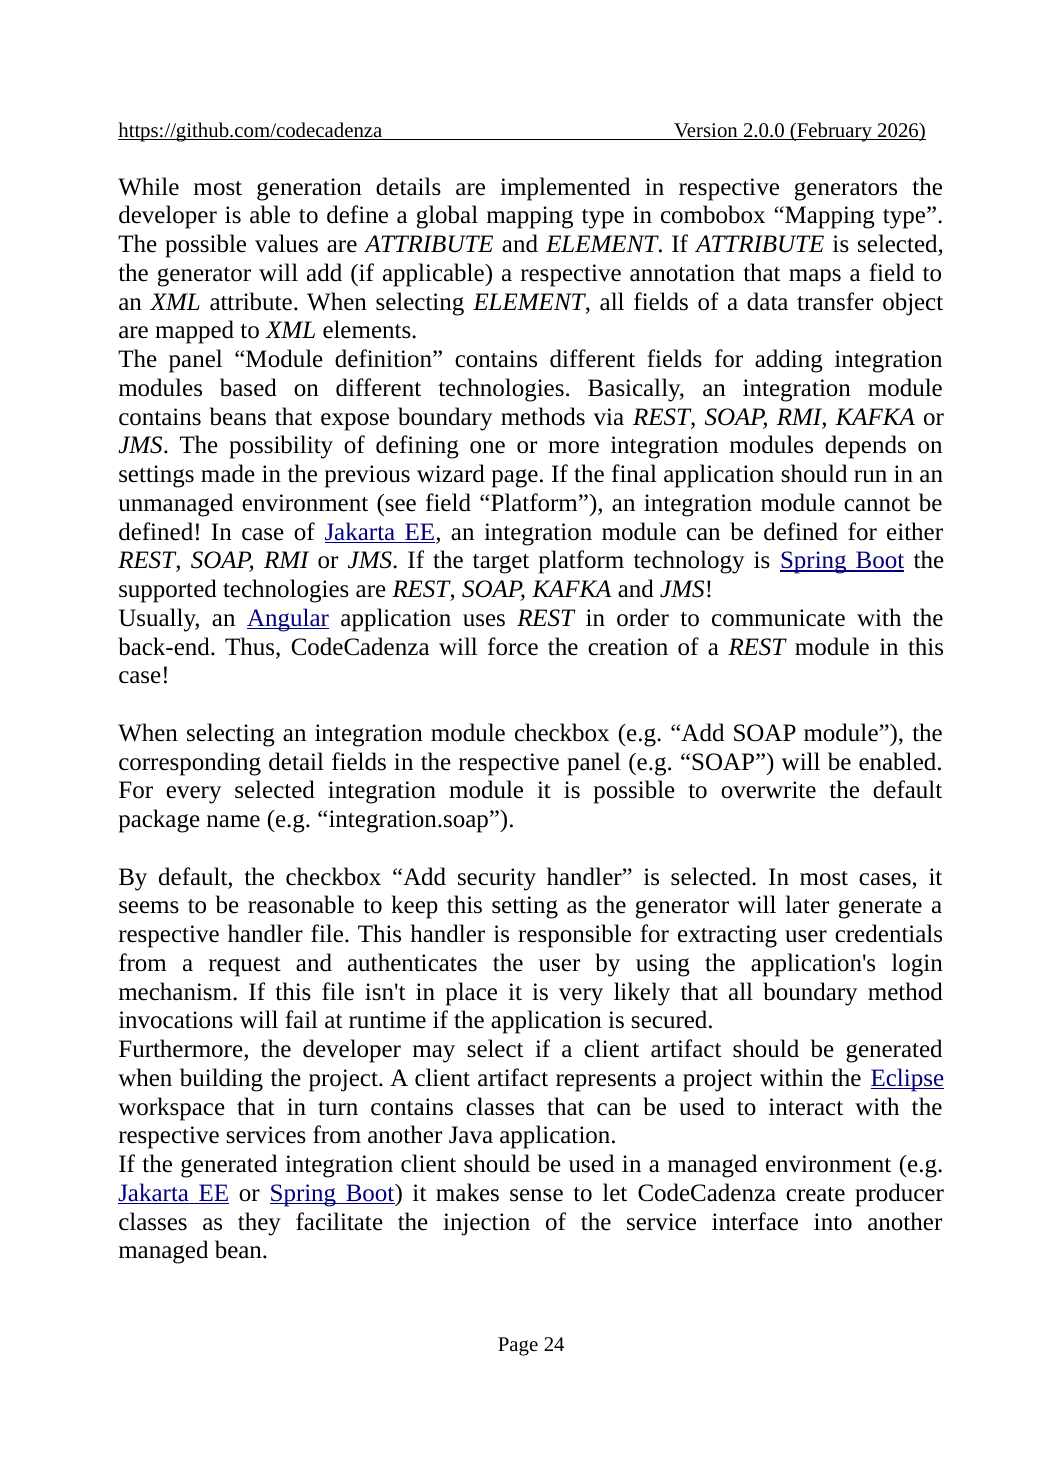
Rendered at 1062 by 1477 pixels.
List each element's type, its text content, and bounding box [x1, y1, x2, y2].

text If the generated integration client should be used in a managed environment (e.g. Jakarta EE or Spring Boot) it makes sense to let CodeCadenza create producer classes as they facilitate the injection of the service interface into another managed bean. [118, 1149, 944, 1264]
text Furthermore, the developer may select if a client artifact should be generated when building the project. A client artifact represents a project within the Eclipse workspace that in turn contains classes that can be used to interact with the respective services from another Java application. [118, 1034, 944, 1149]
text The panel “Module definition” contains different fields for adding integration modules based on different technologies. Basically, an integration module contains beans that expose boundary methods via REST, SOAP, RMI, KAFKA or JMS. The possibility of defining one or more integration modules depends on settings made in the previous wizard page. If the final application should run in an unmanaged environment (see field “Platform”), an integration module cannot be defined! In case of Jakarta EE, an integration module can be defined for either REST, SOAP, RMI or JMS. If the target platform technology is Spring Boot the supported technologies are REST, SOAP, KAFKA and JMS! [118, 344, 944, 603]
text Usually, an Angular application uses REST in order to communicate with the back-end. Thus, CodeCadenza will force the creation of a REST module in this case! [118, 603, 944, 689]
text By default, the checkbox “Add security handler” is selected. In most cases, it seems to be reasonable to keep this setting as the generator will later generate a respective handler file. This handler is responsible for extracting user credentials from a request and authenticates the user by using the application's login mechanism. If this file isn't in place it is very likely that all boundary method invocations will fail at runtime if the application is secured. [118, 862, 944, 1034]
text While most generation details are implemented in respective generators the developer is able to define a global mapping type in combobox “Mapping type”. The possible values are ATTRIBUTE and ELEMENT. If ATTRIBUTE is selected, the generator will add (if applicable) a respective annotation that maps a field to an XML attribute. When selecting ELEMENT, all fields of a data transfer object are mapped to XML elements. [118, 172, 944, 344]
text When selecting an integration module checkbox (e.g. “Add SOAP module”), the corresponding detail fields in the respective panel (e.g. “SOAP”) will be enabled. For every selected integration module it is possible to overwrite the default package name (e.g. “integration.soap”). [118, 718, 944, 833]
